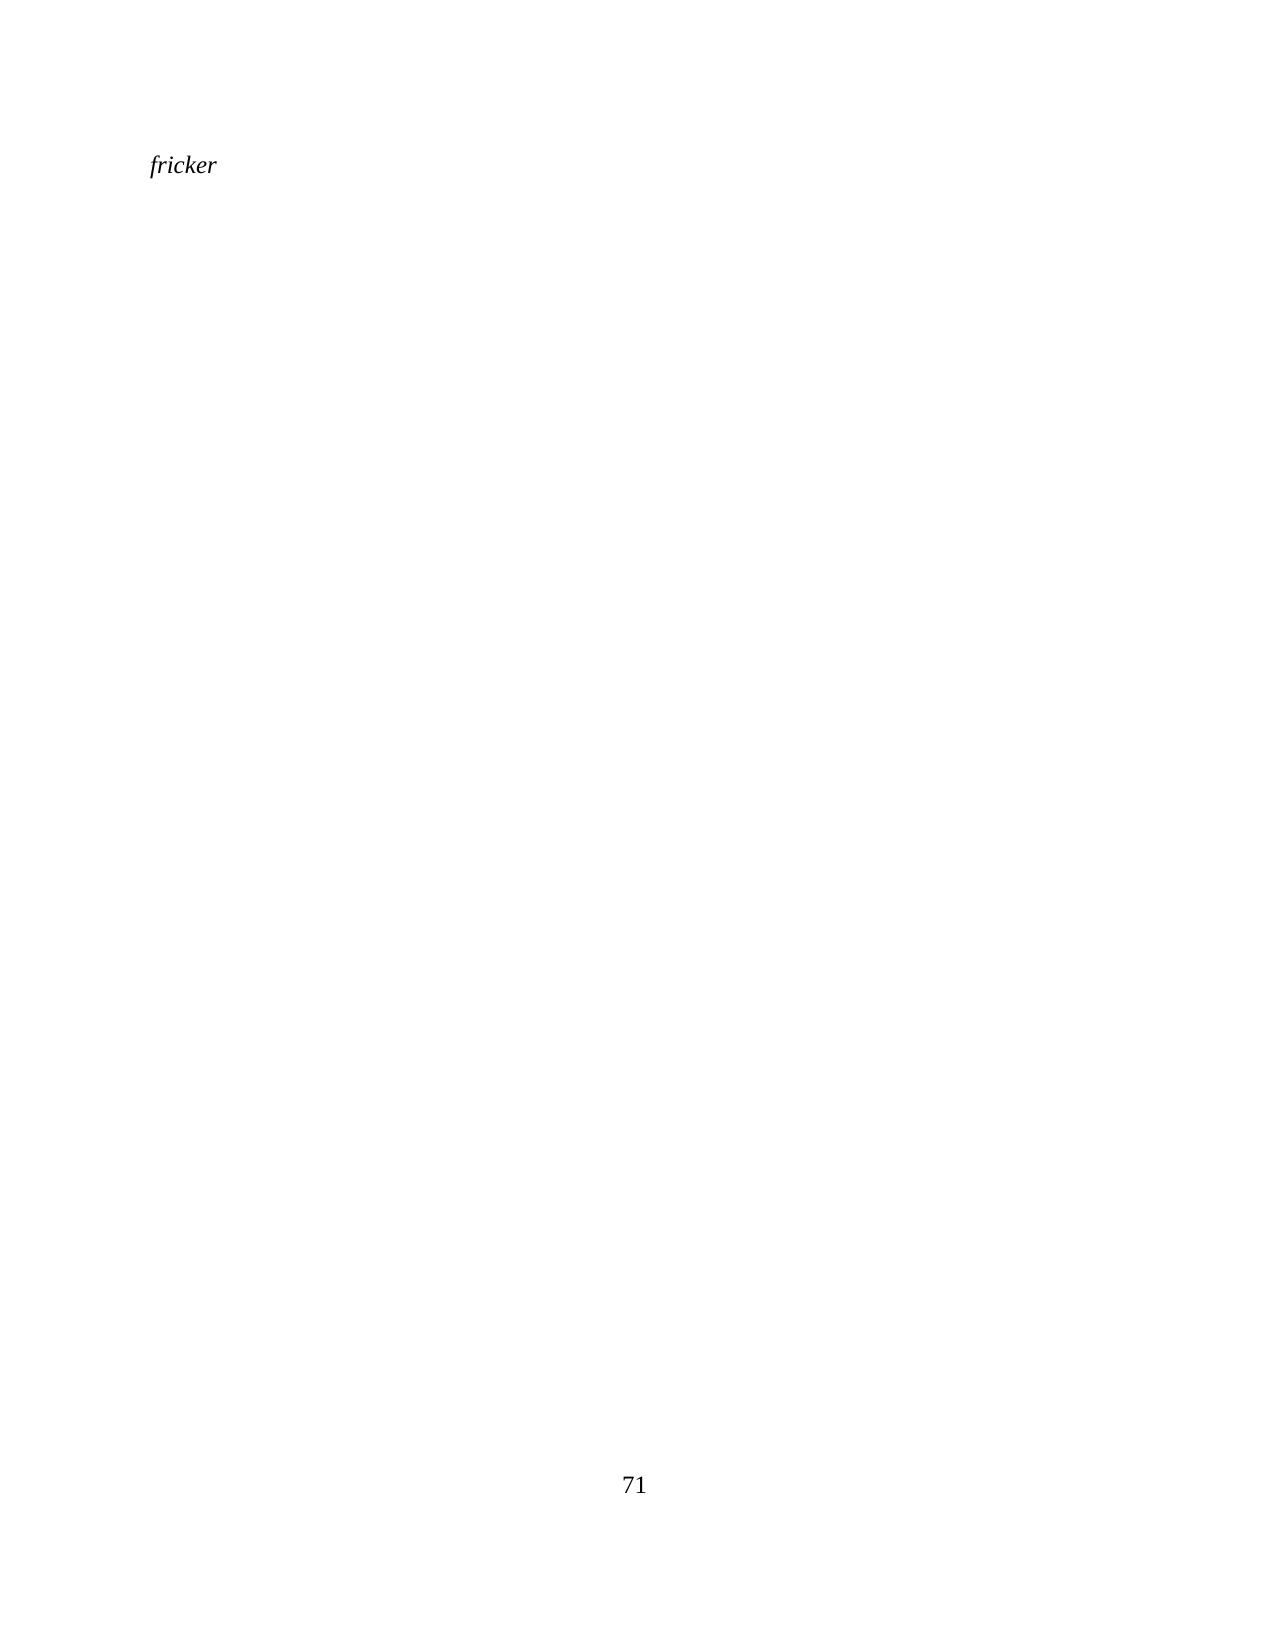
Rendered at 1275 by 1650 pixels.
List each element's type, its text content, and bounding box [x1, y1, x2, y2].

text fricker [150, 150, 1125, 179]
